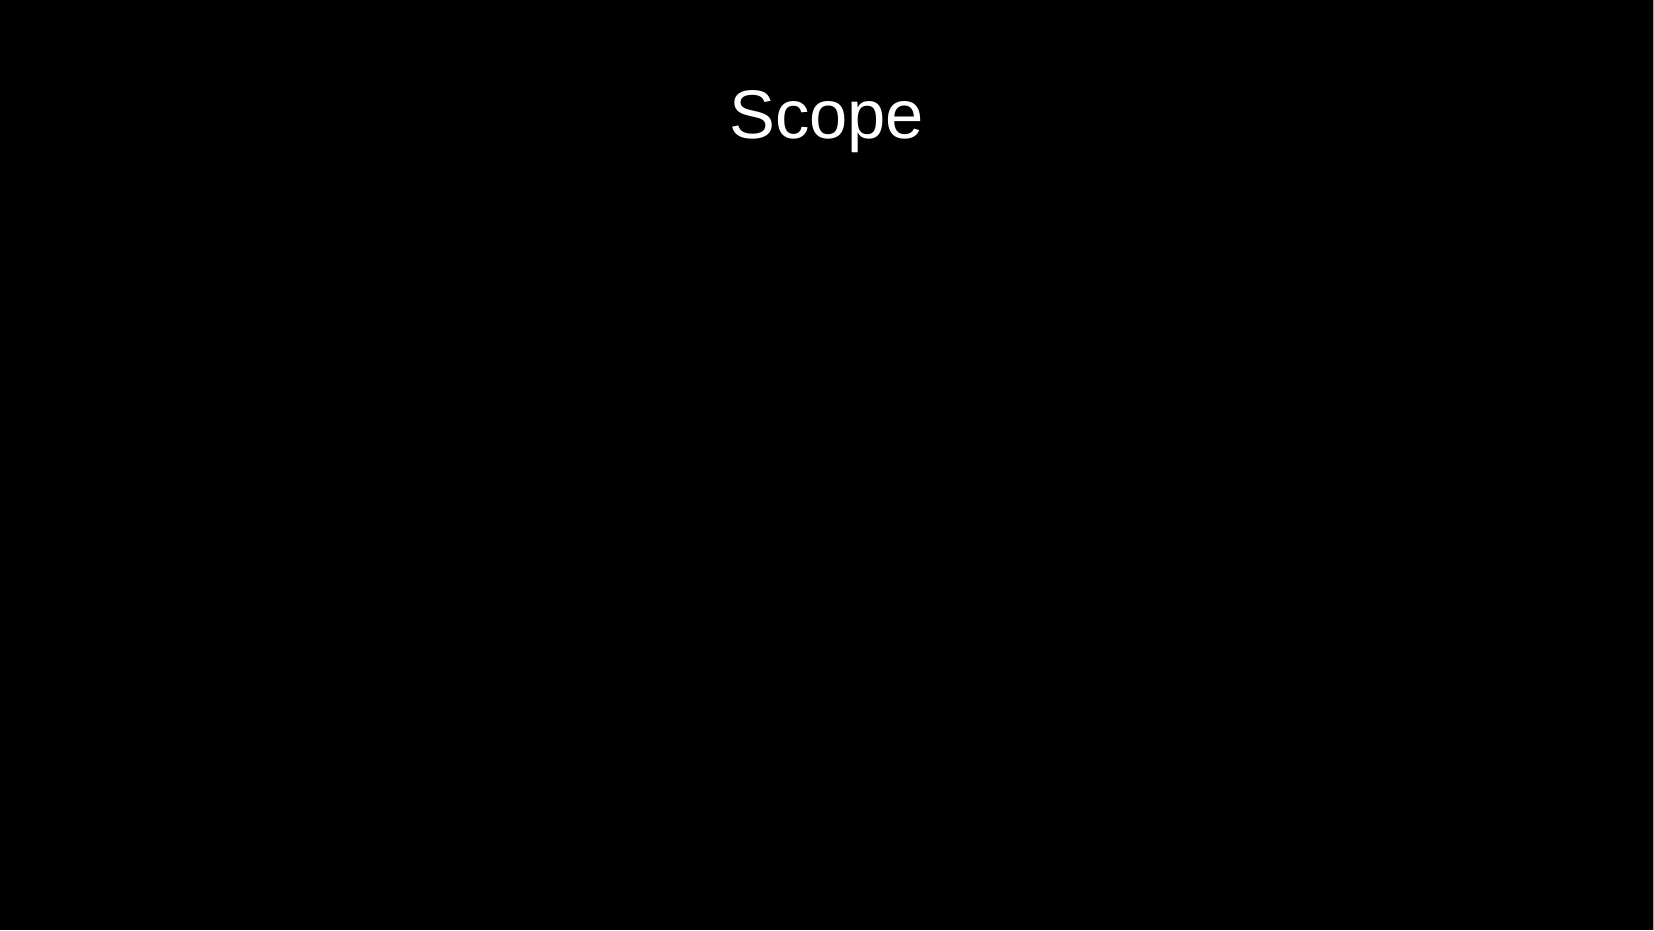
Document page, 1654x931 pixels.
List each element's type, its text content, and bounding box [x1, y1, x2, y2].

title Scope [82, 37, 1571, 193]
